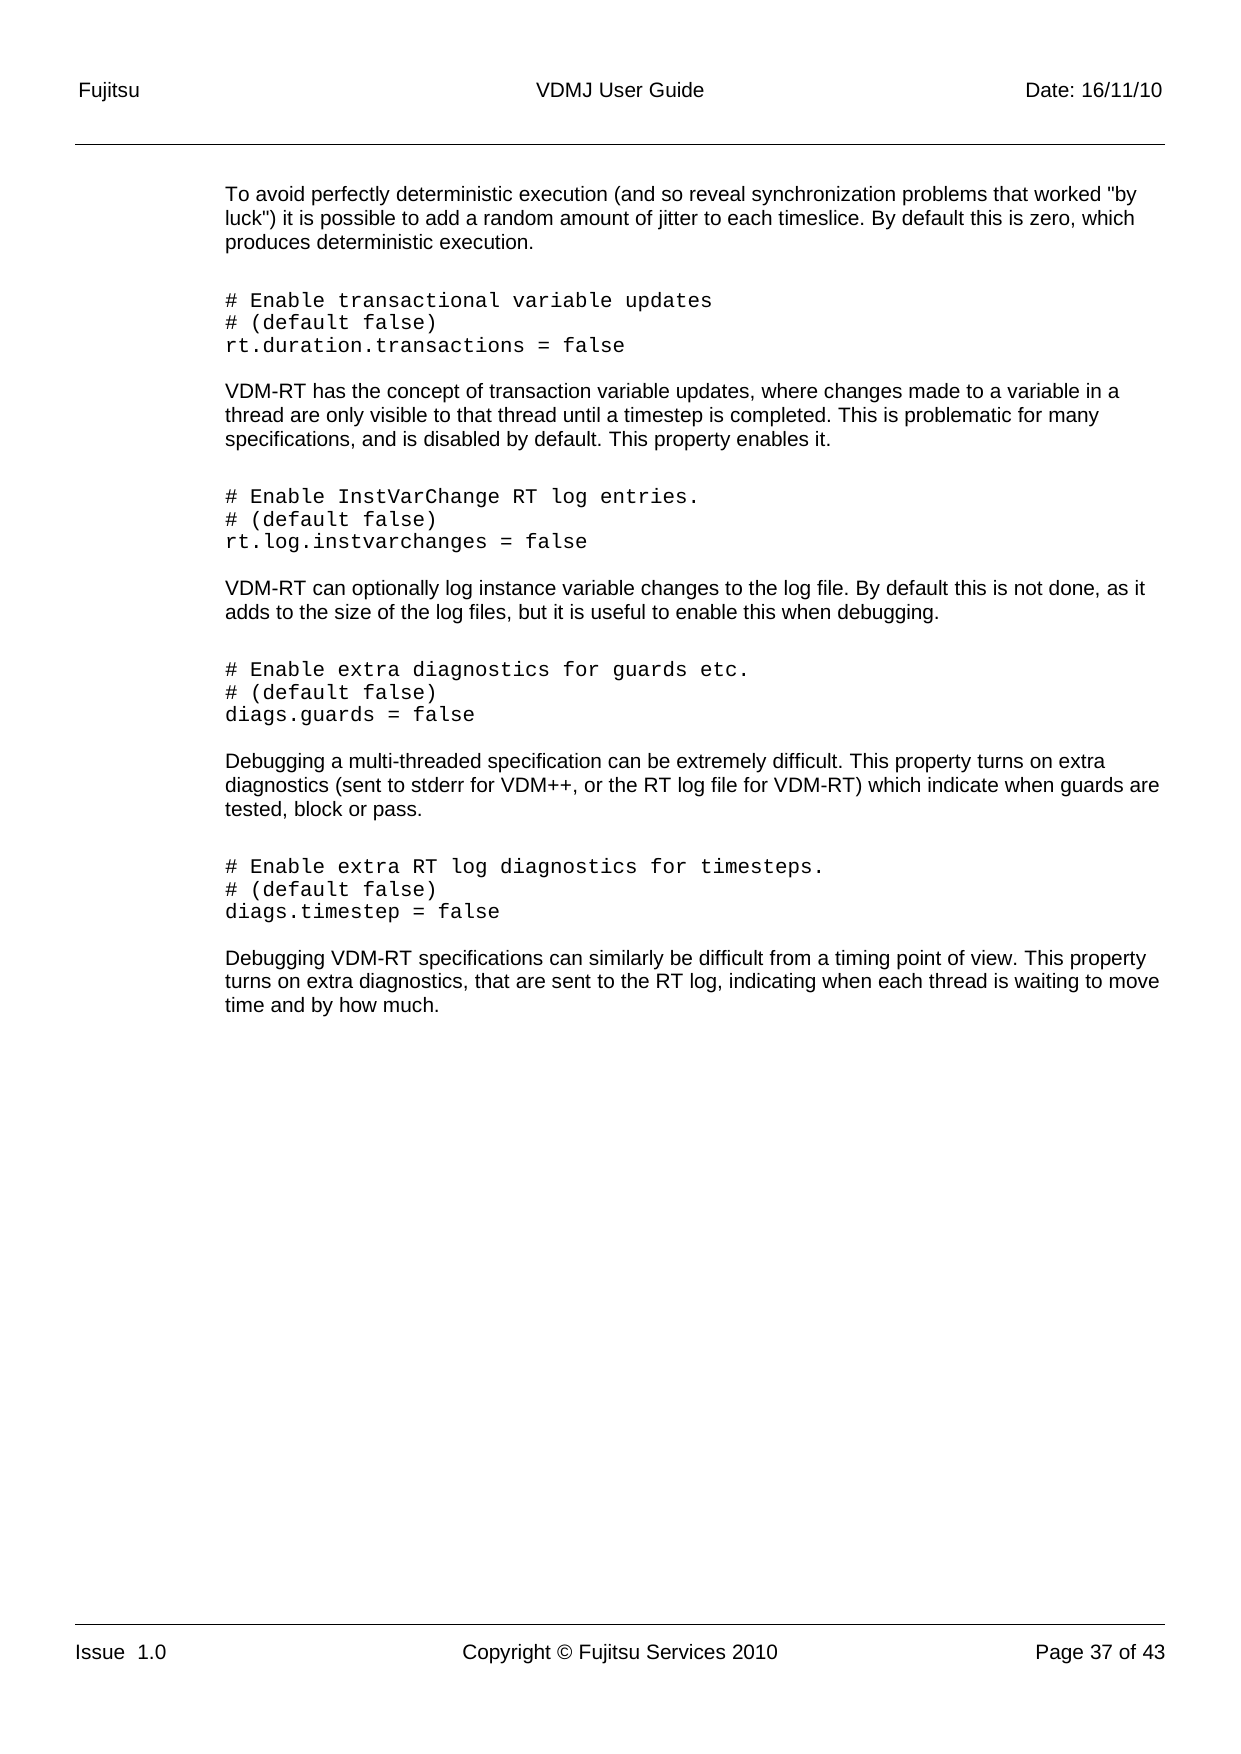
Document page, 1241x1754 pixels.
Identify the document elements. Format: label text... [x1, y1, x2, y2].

text VDM-RT can optionally log instance variable changes to the log file. By default this is not done, as it adds to the size of the log files, but it is useful to enable this when debugging. [225, 576, 1165, 624]
text diags.timestep = false [225, 901, 1165, 923]
text # Enable transactional variable updates [225, 289, 1165, 312]
text # (default false) [225, 508, 1165, 531]
text rt.duration.transactions = false [225, 334, 1165, 357]
text # Enable InstVarChange RT log entries. [225, 486, 1165, 508]
text # Enable extra RT log diagnostics for timesteps. [225, 856, 1165, 878]
text To avoid perfectly deterministic execution (and so reveal synchronization problems that worked "by luck") it is possible to add a random amount of jitter to each timeslice. By default this is zero, which produces deterministic execution. [225, 182, 1165, 254]
text # (default false) [225, 681, 1165, 704]
text # Enable extra diagnostics for guards etc. [225, 659, 1165, 681]
text diags.guards = false [225, 704, 1165, 726]
text Debugging a multi-threaded specification can be extremely difficult. This property turns on extra diagnostics (sent to stderr for VDM++, or the RT log file for VDM-RT) which indicate when guards are tested, block or pass. [225, 749, 1165, 821]
text VDM-RT has the concept of transaction variable updates, where changes made to a variable in a thread are only visible to that thread until a timestep is completed. This is problematic for many specifications, and is disabled by default. This property enables it. [225, 379, 1165, 451]
text Debugging VDM-RT specifications can similarly be difficult from a timing point of view. This property turns on extra diagnostics, that are sent to the RT log, indicating when each thread is waiting to move time and by how much. [225, 946, 1165, 1018]
text # (default false) [225, 878, 1165, 901]
text rt.log.instvarchanges = false [225, 531, 1165, 553]
text # (default false) [225, 312, 1165, 334]
